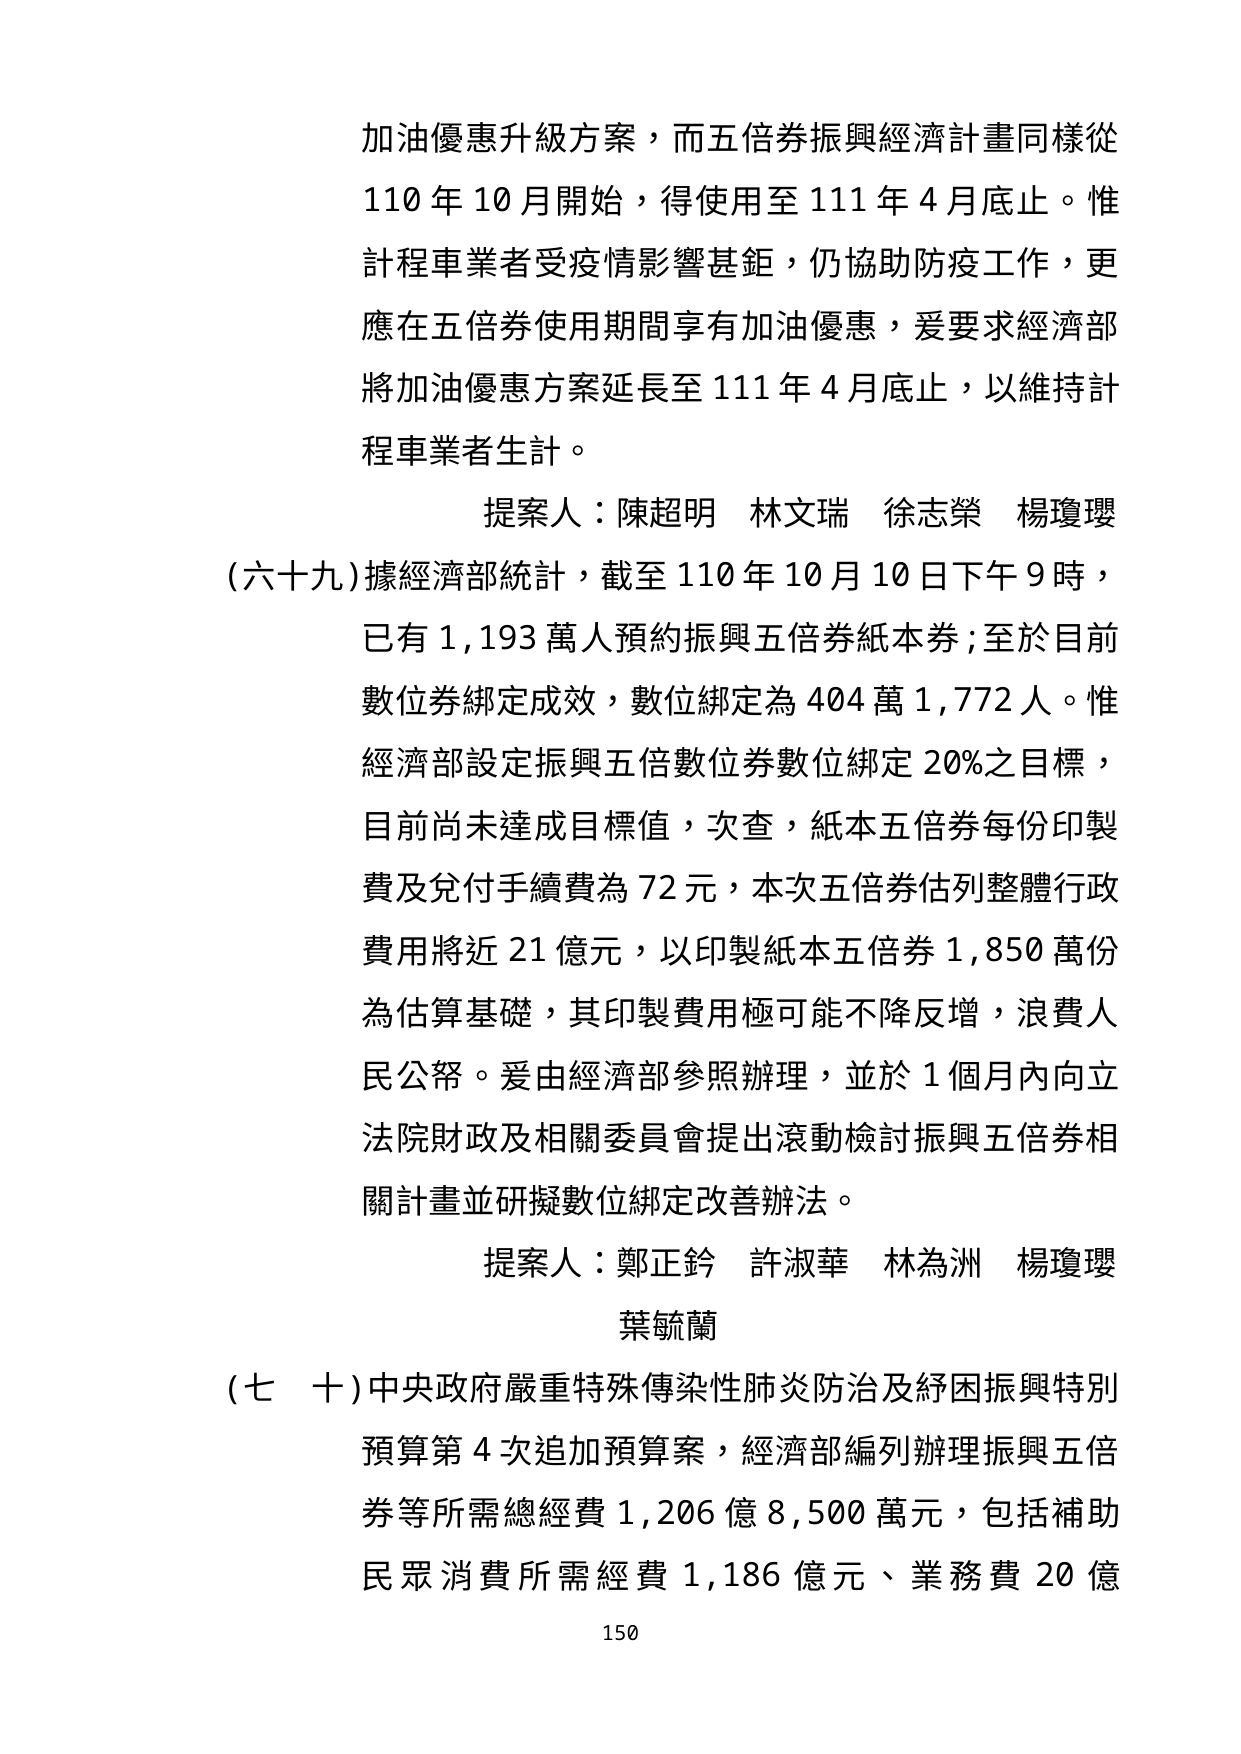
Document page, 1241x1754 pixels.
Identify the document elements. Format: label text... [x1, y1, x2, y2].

text 提案人：陳超明 林文瑞 徐志榮 楊瓊瓔 [483, 469, 1120, 532]
text 加油優惠升級方案，而五倍券振興經濟計畫同樣從110年10月開始，得使用至111年4月底止。惟計程車業者受疫情影響甚鉅，仍協助防疫工作，更應在五倍券使用期間享有加油優惠，爰要求經濟部將加油優惠方案延長至111年4月底止，以維持計程車業者生計。 [222, 94, 1120, 469]
text 提案人：鄭正鈐 許淑華 林為洲 楊瓊瓔 葉毓蘭 [483, 1219, 1120, 1344]
text (七 十)中央政府嚴重特殊傳染性肺炎防治及紓困振興特別預算第4次追加預算案，經濟部編列辦理振興五倍券等所需總經費1,206億8,500萬元，包括補助民眾消費所需經費1,186億元、業務費20億 [222, 1344, 1120, 1594]
text (六十九)據經濟部統計，截至110年10月10日下午9時，已有1,193萬人預約振興五倍券紙本券;至於目前數位券綁定成效，數位綁定為404萬1,772人。惟經濟部設定振興五倍數位券數位綁定20%之目標，目前尚未達成目標值，次查，紙本五倍券每份印製費及兌付手續費為72元，本次五倍券估列整體行政費用將近21億元，以印製紙本五倍券1,850萬份為估算基礎，其印製費用極可能不降反增，浪費人民公帑。爰由經濟部參照辦理，並於1個月內向立法院財政及相關委員會提出滾動檢討振興五倍券相關計畫並研擬數位綁定改善辦法。 [222, 532, 1120, 1219]
